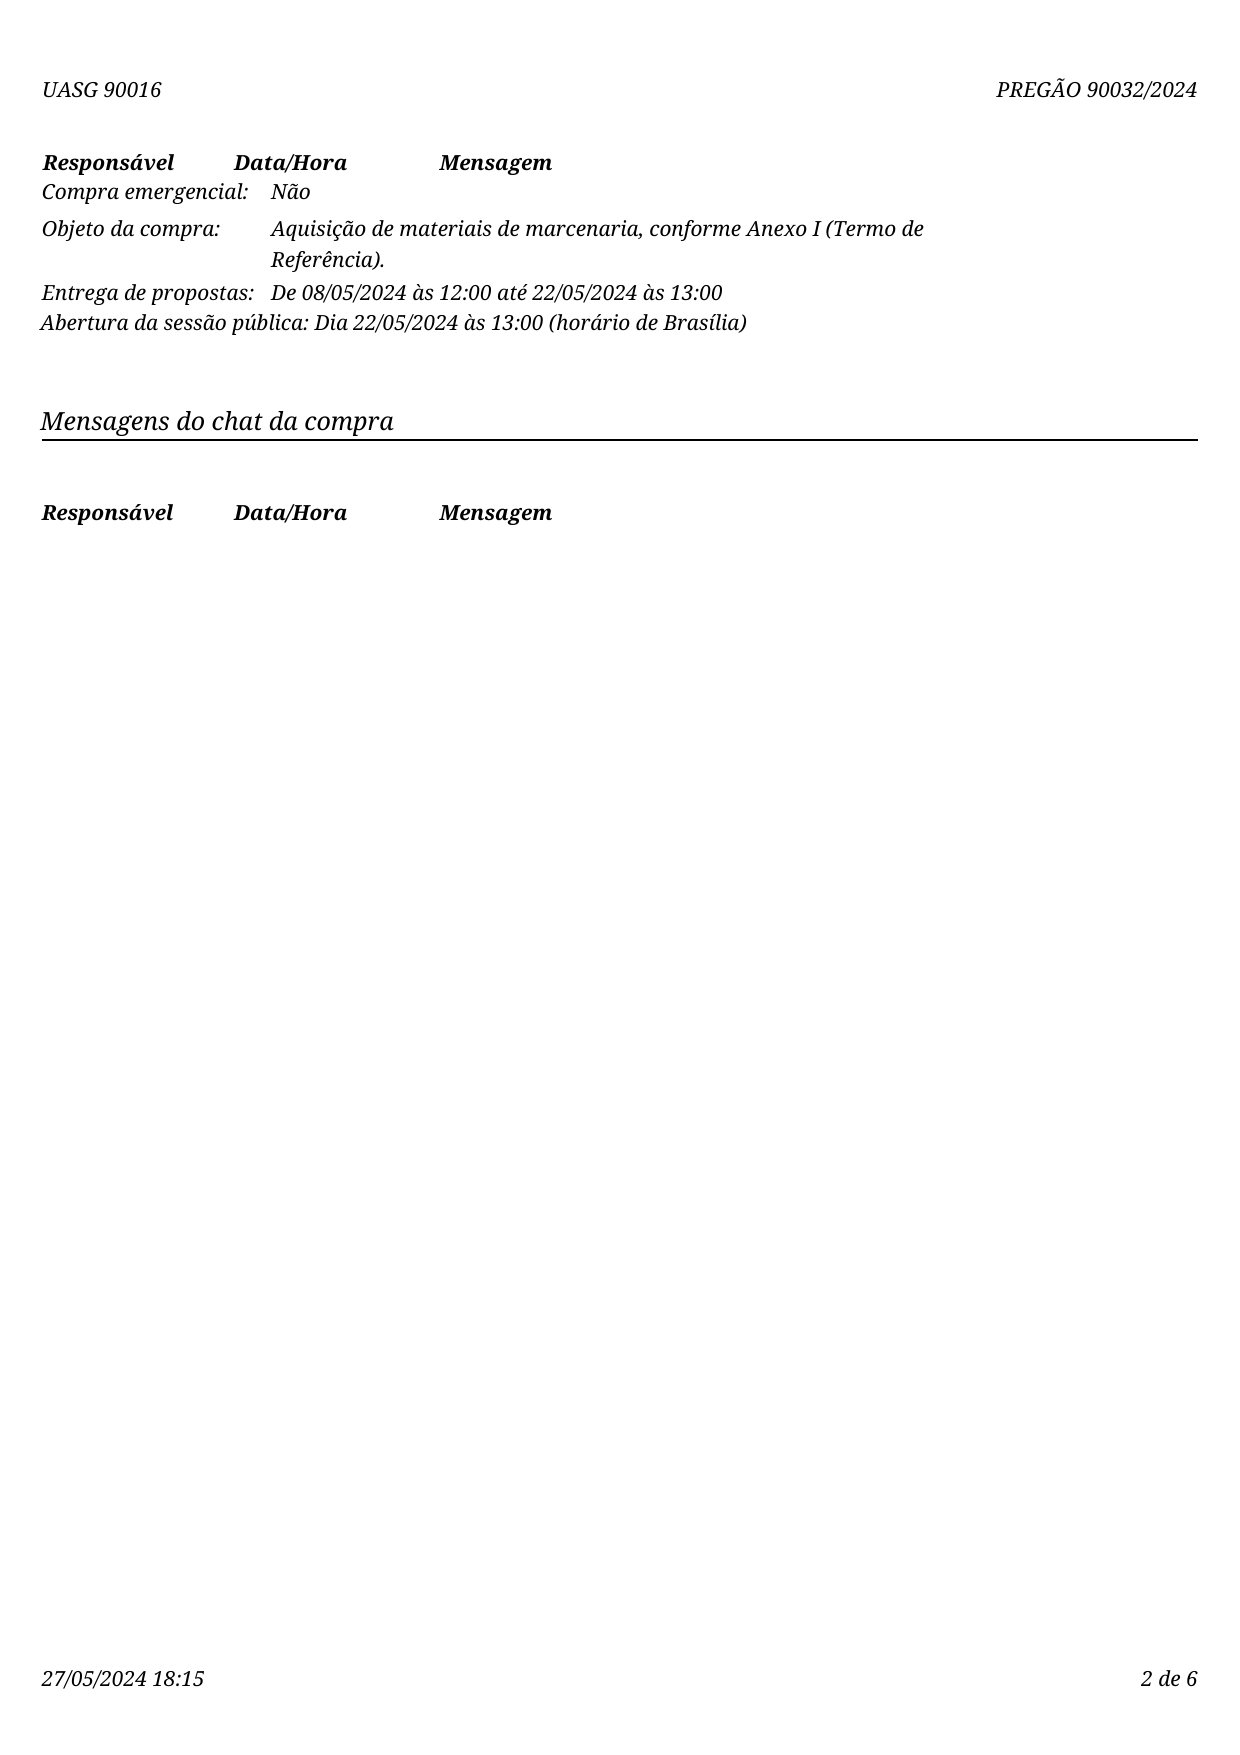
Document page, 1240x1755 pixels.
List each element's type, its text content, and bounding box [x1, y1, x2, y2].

table_cell De 08/05/2024 às 12:00 até 22/05/2024 às 13:00 [271, 275, 984, 308]
text Abertura da sessão pública: Dia 22/05/2024 às 13:00 (horário de Brasília) [40, 308, 1200, 337]
text Responsável Data/Hora Mensagem [42, 498, 1200, 527]
table_cell Não [271, 177, 984, 214]
table_cell Compra emergencial: [42, 177, 271, 214]
table_cell Entrega de propostas: [42, 275, 271, 308]
text Mensagens do chat da compra [40, 403, 1200, 438]
table_cell Objeto da compra: [42, 214, 271, 275]
table_cell Aquisição de materiais de marcenaria, conforme Anexo I (Termo de Referência). [271, 214, 984, 275]
